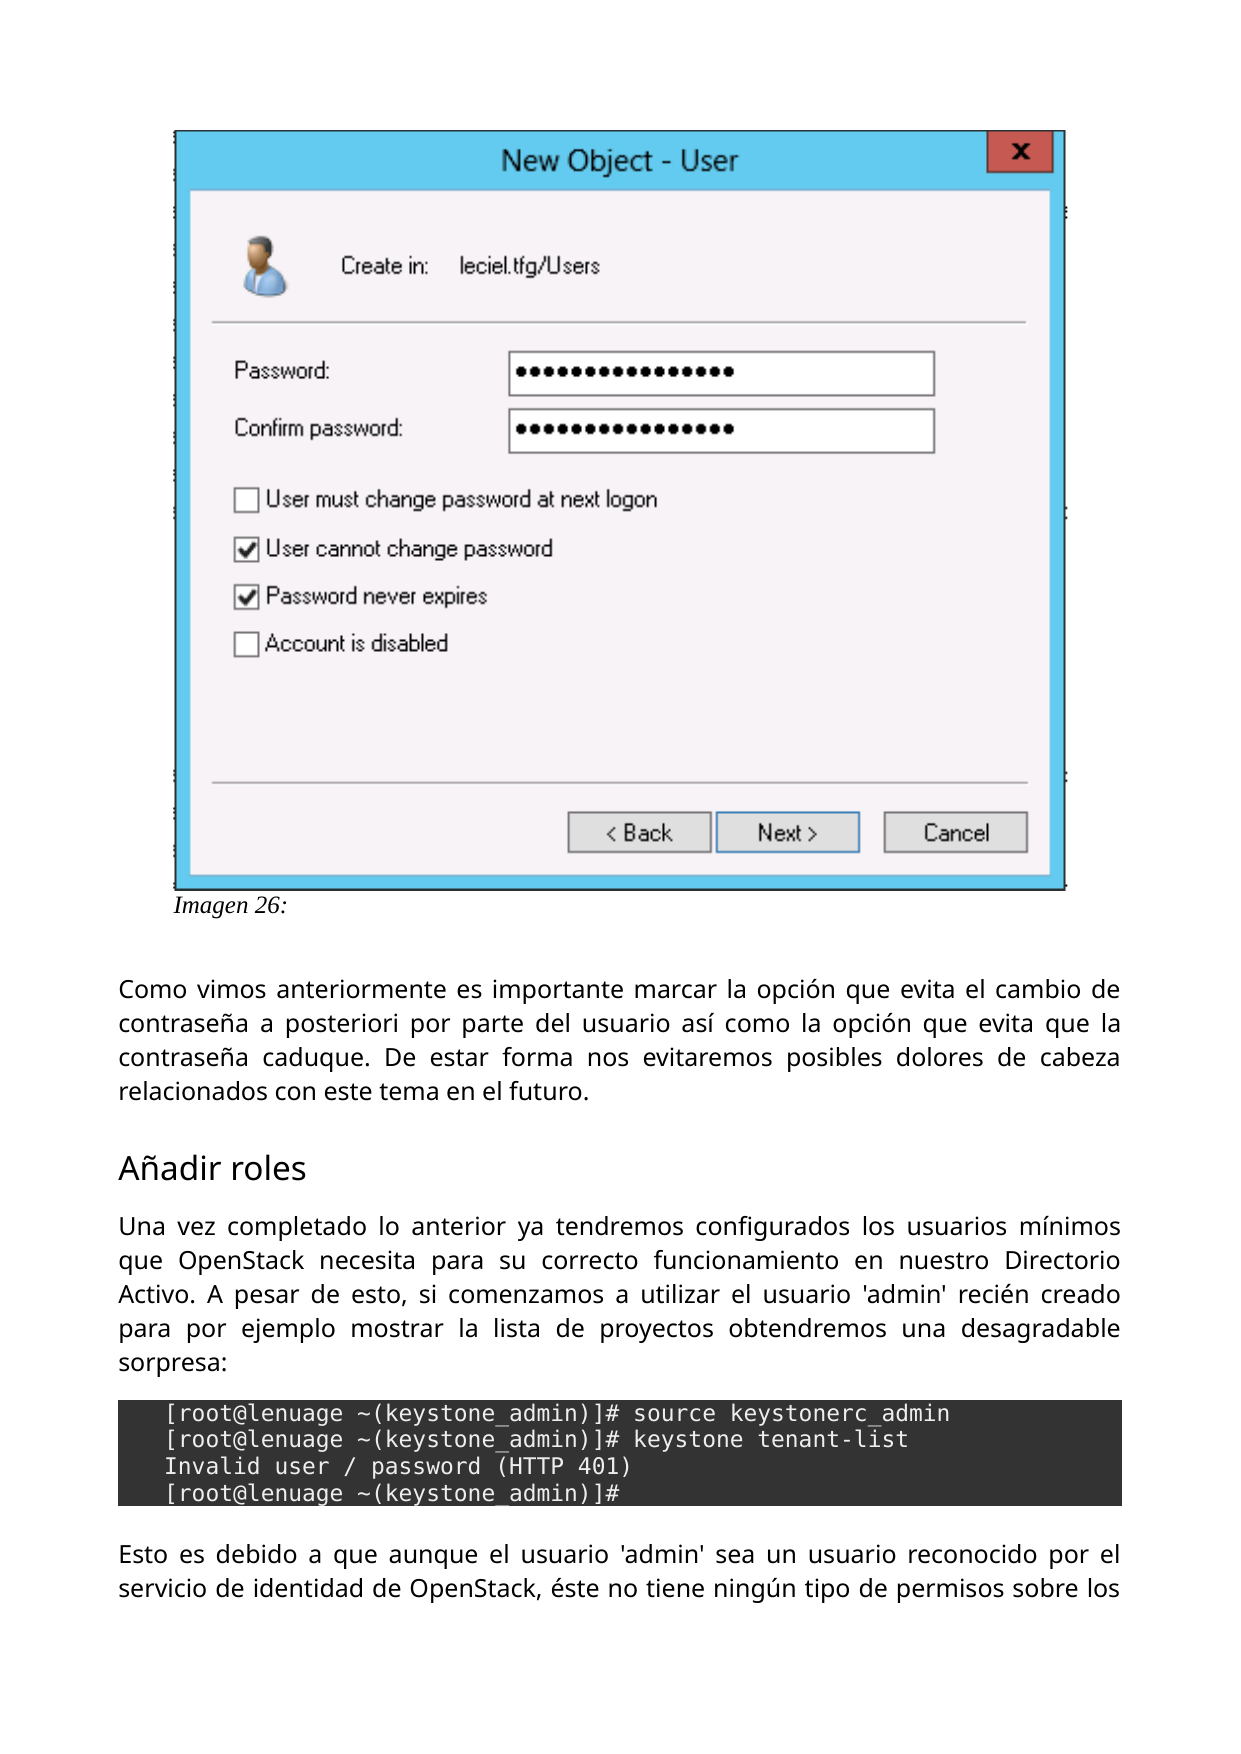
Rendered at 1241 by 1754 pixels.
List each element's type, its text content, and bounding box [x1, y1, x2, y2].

text [root@lenuage ~(keystone_admin)]# keystone tenant-list [118, 1426, 1122, 1453]
text Imagen 26: [173, 891, 1067, 919]
text [root@lenuage ~(keystone_admin)]# source keystonerc_admin [118, 1400, 1122, 1426]
text Una vez completado lo anterior ya tendremos configurados los usuarios mínimos que OpenStack necesita para su correcto funcionamiento en nuestro Directorio Activo. A pesar de esto, si comenzamos a utilizar el usuario 'admin' recién creado para por ejemplo mostrar la lista de proyectos obtendremos una desagradable sorpresa: [118, 1208, 1122, 1379]
picture [173, 130, 1068, 891]
text Invalid user / password (HTTP 401) [118, 1453, 1122, 1480]
text Esto es debido a que aunque el usuario 'admin' sea un usuario reconocido por el servicio de identidad de OpenStack, éste no tiene ningún tipo de permisos sobre los [118, 1536, 1122, 1604]
text Como vimos anteriormente es importante marcar la opción que evita el cambio de contraseña a posteriori por parte del usuario así como la opción que evita que la contraseña caduque. De estar forma nos evitaremos posibles dolores de cabeza relacionados con este tema en el futuro. [118, 971, 1122, 1108]
subtitle Añadir roles [118, 1144, 1122, 1190]
text [root@lenuage ~(keystone_admin)]# [118, 1480, 1122, 1506]
